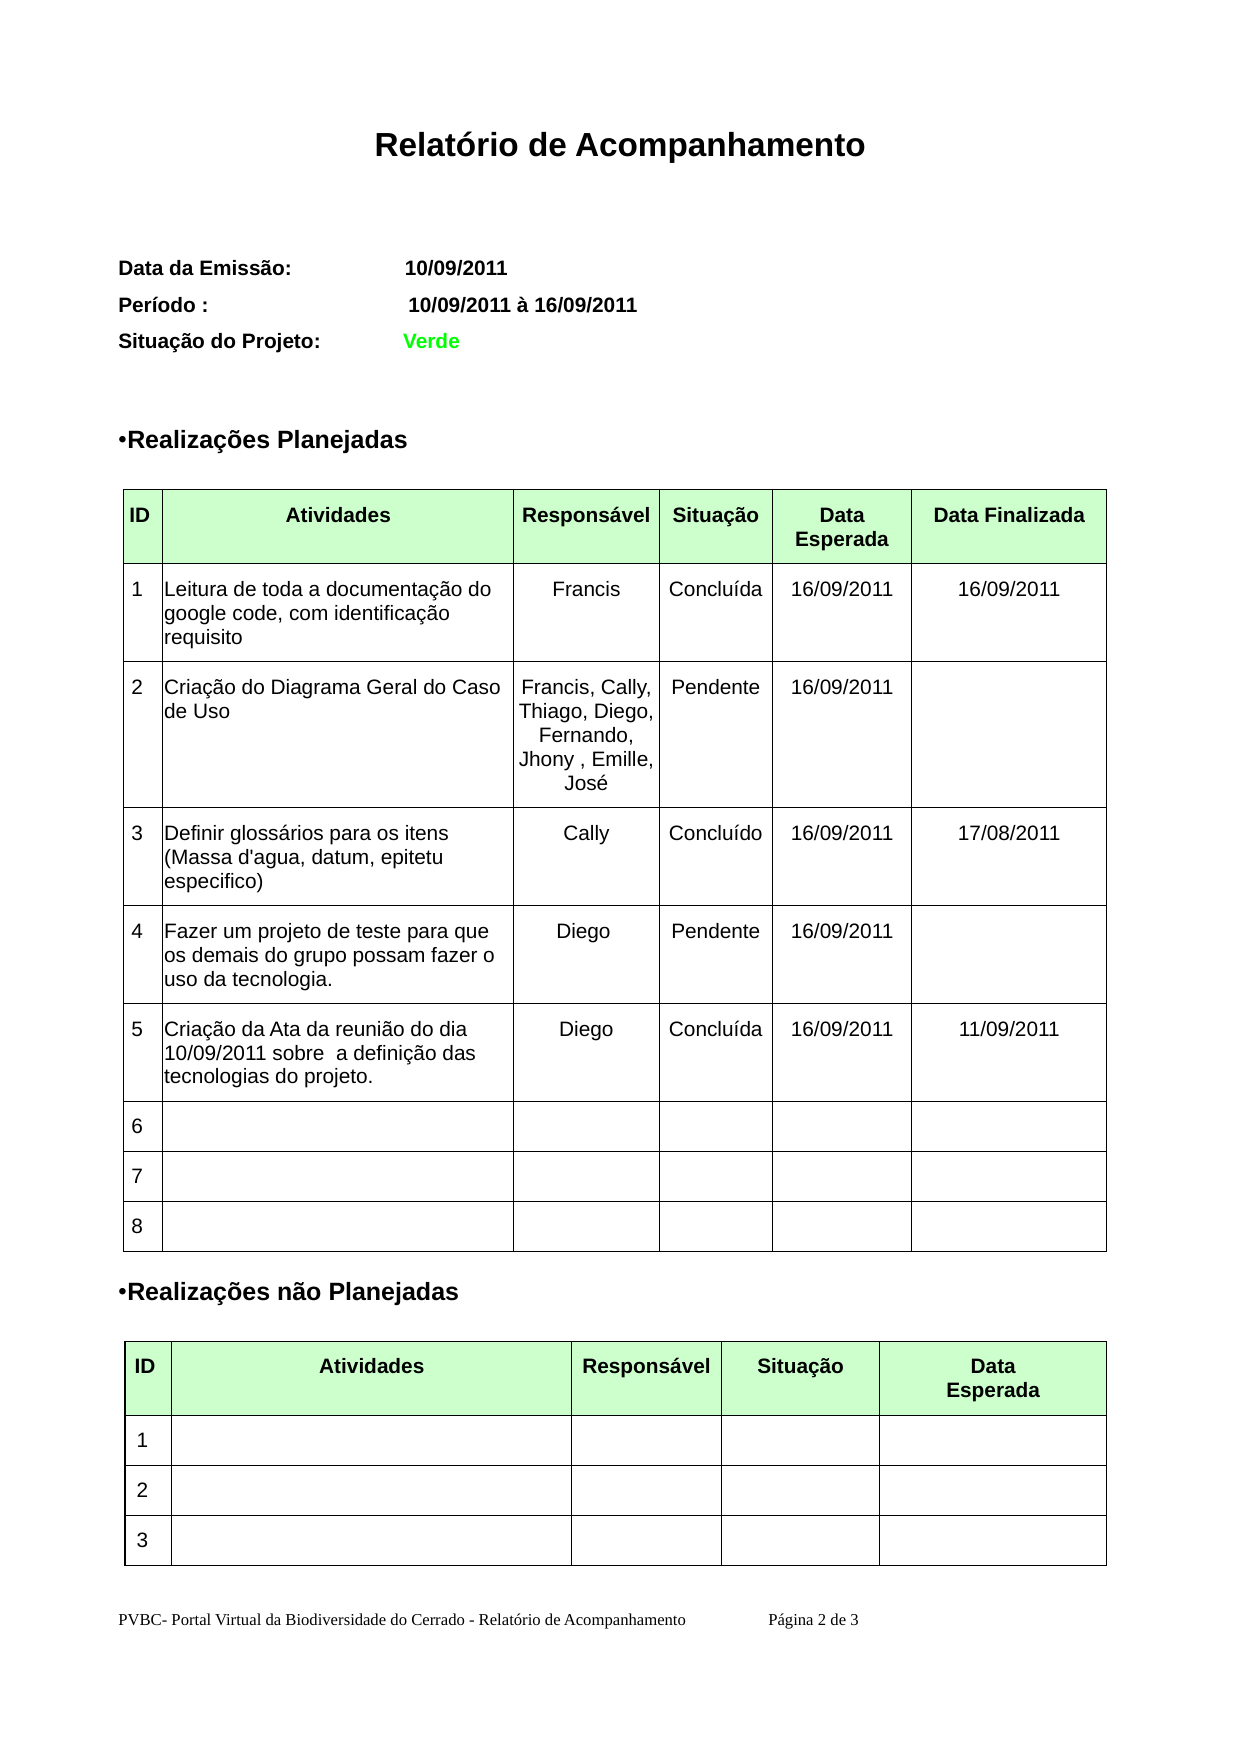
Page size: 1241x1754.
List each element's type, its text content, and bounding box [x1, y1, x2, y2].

table_cell 17/08/2011 [912, 808, 1106, 905]
table_cell 3 [126, 1516, 171, 1565]
table_cell Criação da Ata da reunião do dia 10/09/2011 sobre a definição das tecnologias do projeto. [163, 1004, 513, 1101]
table_cell [660, 1102, 772, 1151]
text Período : 10/09/2011 à 16/09/2011 [118, 293, 1122, 317]
table_cell 16/09/2011 [773, 1004, 911, 1101]
table_header Atividades [172, 1342, 571, 1415]
table_cell 6 [124, 1102, 162, 1151]
table_cell [163, 1202, 513, 1251]
table_cell [722, 1466, 879, 1515]
table_cell 16/09/2011 [912, 564, 1106, 661]
table_cell 11/09/2011 [912, 1004, 1106, 1101]
table_cell [163, 1152, 513, 1201]
list Realizações Planejadas [118, 426, 1122, 454]
table_header Responsável [572, 1342, 721, 1415]
table_cell Concluído [660, 808, 772, 905]
table_cell [722, 1416, 879, 1465]
table_cell [660, 1202, 772, 1251]
table_cell [912, 1102, 1106, 1151]
table_cell [572, 1516, 721, 1565]
table_cell [514, 1202, 659, 1251]
table_header Data Esperada [880, 1342, 1106, 1415]
table_cell 16/09/2011 [773, 564, 911, 661]
table_cell [572, 1466, 721, 1515]
table_cell [163, 1102, 513, 1151]
table_cell Francis [514, 564, 659, 661]
table_cell 7 [124, 1152, 162, 1201]
table_cell Leitura de toda a documentação do google code, com identificação requisito [163, 564, 513, 661]
table_cell 2 [124, 662, 162, 807]
table_cell [773, 1202, 911, 1251]
table_cell [660, 1152, 772, 1201]
table_header Situação [660, 490, 772, 563]
table_cell 3 [124, 808, 162, 905]
table_cell [514, 1152, 659, 1201]
text Data da Emissão: 10/09/2011 [118, 256, 1122, 280]
table_cell 4 [124, 906, 162, 1003]
table_cell [912, 1202, 1106, 1251]
table_cell [172, 1466, 571, 1515]
table_cell Diego [514, 1004, 659, 1101]
table_header Data Esperada [773, 490, 911, 563]
table_cell 2 [126, 1466, 171, 1515]
table_cell [912, 1152, 1106, 1201]
table_cell 16/09/2011 [773, 662, 911, 807]
table_cell [773, 1102, 911, 1151]
table_cell Concluída [660, 564, 772, 661]
table_header Atividades [163, 490, 513, 563]
table_header Data Finalizada [912, 490, 1106, 563]
table_header ID [124, 490, 162, 563]
table_cell [880, 1466, 1106, 1515]
text Situação do Projeto: Verde [118, 329, 1122, 353]
table_cell Pendente [660, 662, 772, 807]
table_cell [880, 1516, 1106, 1565]
table_cell [514, 1102, 659, 1151]
table_cell 1 [126, 1416, 171, 1465]
table_header ID [126, 1342, 171, 1415]
table_cell [172, 1516, 571, 1565]
table_cell 16/09/2011 [773, 906, 911, 1003]
table_cell [880, 1416, 1106, 1465]
table_cell [773, 1152, 911, 1201]
table_cell [722, 1516, 879, 1565]
table_cell Fazer um projeto de teste para que os demais do grupo possam fazer o uso da tecnologia. [163, 906, 513, 1003]
list Realizações não Planejadas [118, 1277, 1122, 1306]
table_cell [912, 906, 1106, 1003]
table_cell 1 [124, 564, 162, 661]
table_cell 8 [124, 1202, 162, 1251]
table_cell 16/09/2011 [773, 808, 911, 905]
table_cell [912, 662, 1106, 807]
table_cell [572, 1416, 721, 1465]
table_cell Diego [514, 906, 659, 1003]
table_header Situação [722, 1342, 879, 1415]
table_cell Definir glossários para os itens (Massa d'agua, datum, epitetu especifico) [163, 808, 513, 905]
table_cell 5 [124, 1004, 162, 1101]
table_cell Criação do Diagrama Geral do Caso de Uso [163, 662, 513, 807]
table_cell Cally [514, 808, 659, 905]
table_cell [172, 1416, 571, 1465]
table_cell Concluída [660, 1004, 772, 1101]
text Relatório de Acompanhamento [118, 125, 1122, 164]
table_cell Francis, Cally, Thiago, Diego, Fernando, Jhony , Emille, José [514, 662, 659, 807]
table_header Responsável [514, 490, 659, 563]
table_cell Pendente [660, 906, 772, 1003]
